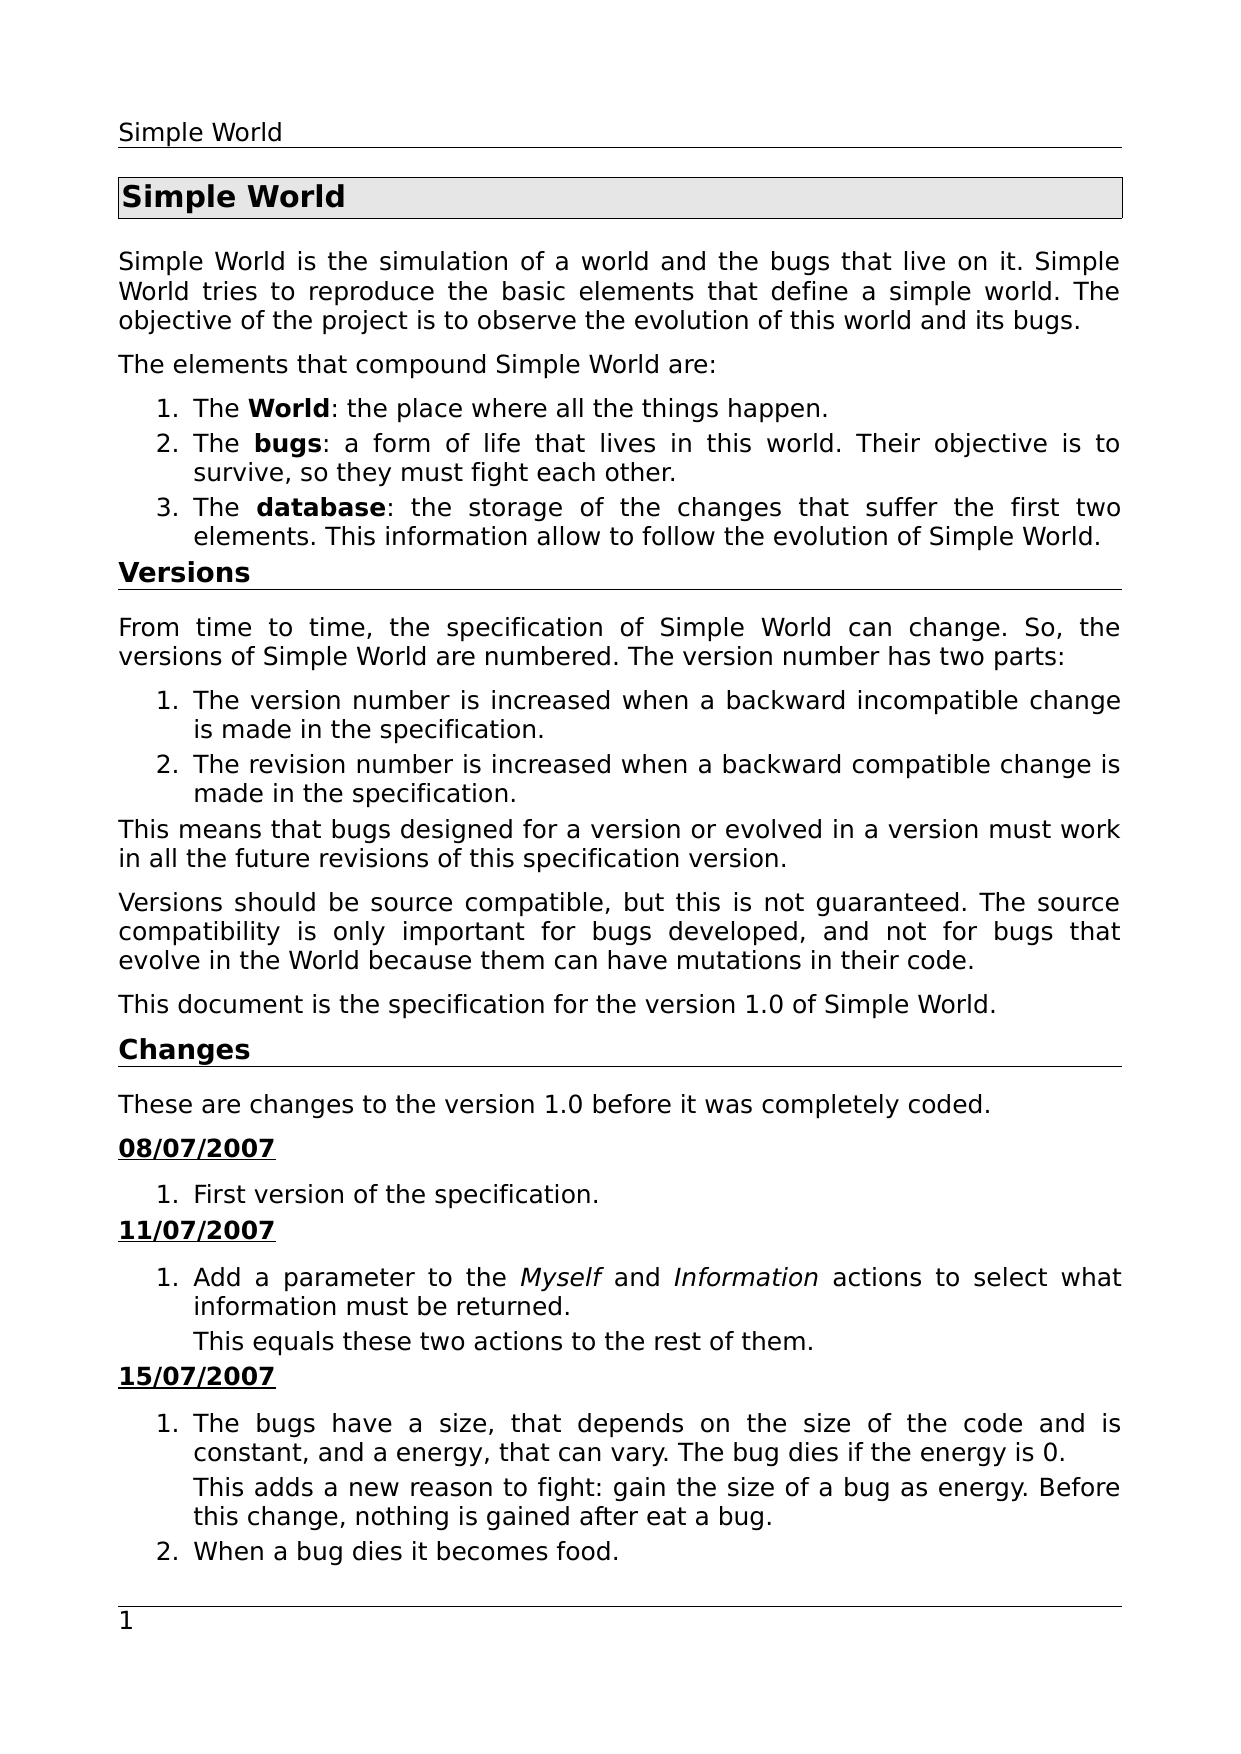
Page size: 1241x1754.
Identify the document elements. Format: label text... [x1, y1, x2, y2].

text Versions should be source compatible, but this is not guaranteed. The source compatibility is only important for bugs developed, and not for bugs that evolve in the World because them can have mutations in their code. [118, 888, 1122, 975]
list This equals these two actions to the rest of them. [156, 1327, 1122, 1356]
title 08/07/2007 [118, 1134, 1122, 1163]
text These are changes to the version 1.0 before it was completely coded. [118, 1090, 1122, 1119]
list When a bug dies it becomes food. [156, 1537, 1122, 1567]
list The revision number is increased when a backward compatible change is made in the specification. [156, 751, 1122, 809]
title Simple World [119, 178, 1122, 218]
text This means that bugs designed for a version or evolved in a version must work in all the future revisions of this specification version. [118, 815, 1122, 873]
list The database: the storage of the changes that suffer the first two elements. This information allow to follow the evolution of Simple World. [156, 493, 1122, 551]
title Changes [118, 1034, 1122, 1066]
list The version number is increased when a backward incompatible change is made in the specification. [156, 686, 1122, 744]
list The bugs: a form of life that lives in this world. Their objective is to survive, so they must fight each other. [156, 429, 1122, 487]
title Versions [118, 557, 1122, 589]
list First version of the specification. [156, 1181, 1122, 1210]
list This adds a new reason to fight: gain the size of a bug as energy. Before this change, nothing is gained after eat a bug. [156, 1473, 1122, 1532]
text The elements that compound Simple World are: [118, 350, 1122, 379]
list The bugs have a size, that depends on the size of the code and is constant, and a energy, that can vary. The bug dies if the energy is 0. [156, 1409, 1122, 1467]
text This document is the specification for the version 1.0 of Simple World. [118, 990, 1122, 1019]
list Add a parameter to the Myself and Information actions to select what information must be returned. [156, 1263, 1122, 1321]
list The World: the place where all the things happen. [156, 394, 1122, 423]
title 11/07/2007 [118, 1216, 1122, 1245]
text From time to time, the specification of Simple World can change. So, the versions of Simple World are numbered. The version number has two parts: [118, 613, 1122, 671]
text Simple World is the simulation of a world and the bugs that live on it. Simple World tries to reproduce the basic elements that define a simple world. The objective of the project is to observe the evolution of this world and its bugs. [118, 247, 1122, 335]
title 15/07/2007 [118, 1362, 1122, 1391]
